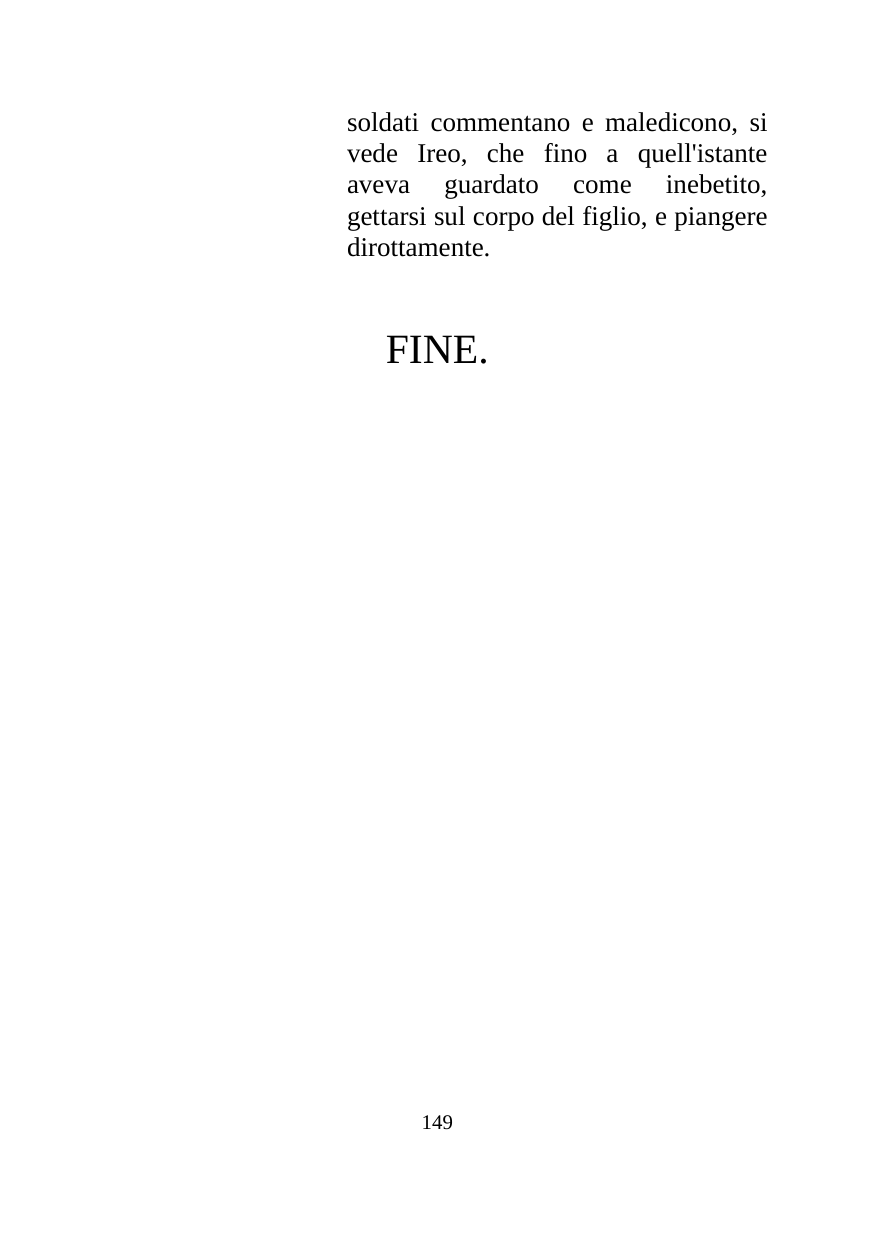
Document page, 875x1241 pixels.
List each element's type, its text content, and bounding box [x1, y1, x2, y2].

text FINE. [106, 324, 768, 372]
text soldati commentano e maledicono, si vede Ireo, che fino a quell'istante aveva guardato come inebetito, gettarsi sul corpo del figlio, e piangere dirottamente. [347, 106, 768, 262]
